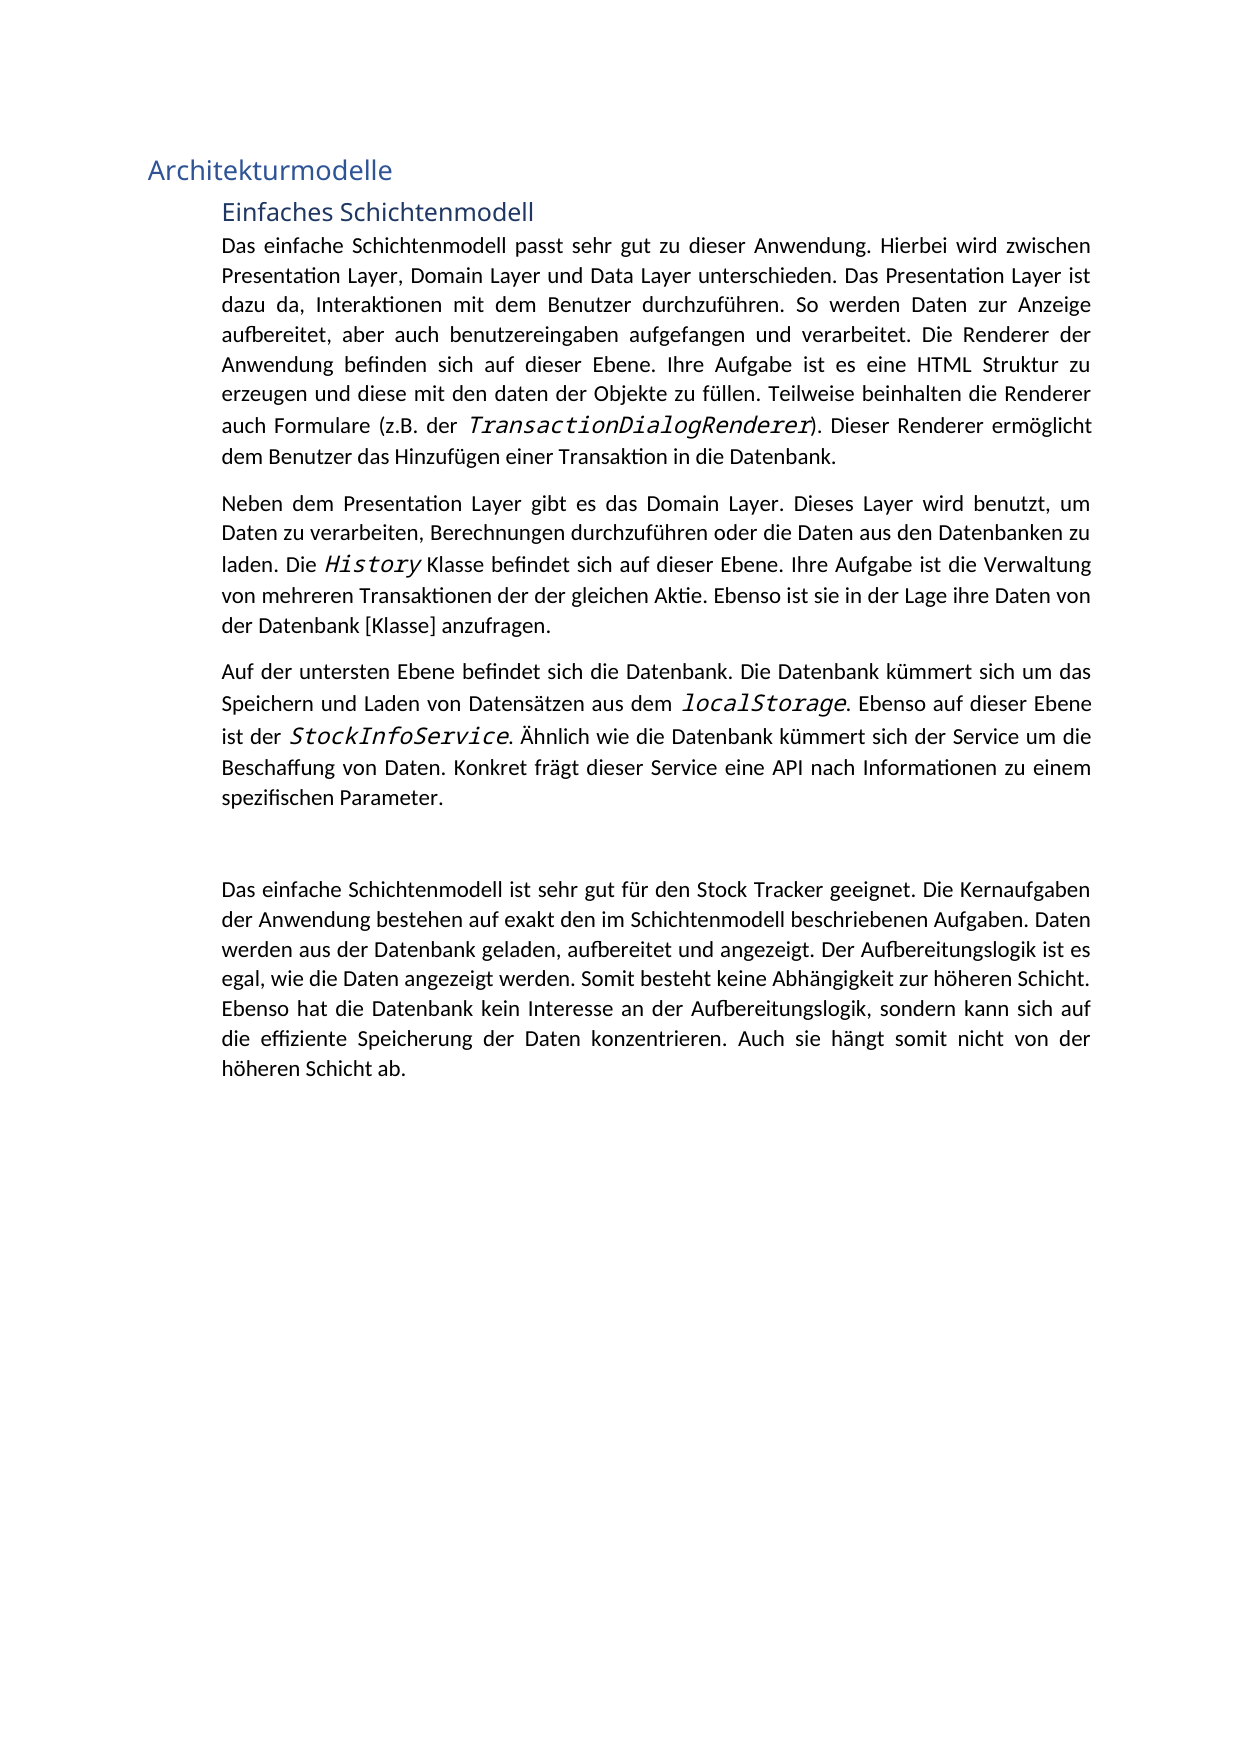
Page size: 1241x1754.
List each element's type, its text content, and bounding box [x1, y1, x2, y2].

text Das einfache Schichtenmodell passt sehr gut zu dieser Anwendung. Hierbei wird zwischen Presentation Layer, Domain Layer und Data Layer unterschieden. Das Presentation Layer ist dazu da, Interaktionen mit dem Benutzer durchzuführen. So werden Daten zur Anzeige aufbereitet, aber auch benutzereingaben aufgefangen und verarbeitet. Die Renderer der Anwendung befinden sich auf dieser Ebene. Ihre Aufgabe ist es eine HTML Struktur zu erzeugen und diese mit den daten der Objekte zu füllen. Teilweise beinhalten die Renderer auch Formulare (z.B. der TransactionDialogRenderer). Dieser Renderer ermöglicht dem Benutzer das Hinzufügen einer Transaktion in die Datenbank. [221, 231, 1093, 470]
subtitle Einfaches Schichtenmodell [148, 195, 1093, 229]
text Auf der untersten Ebene befindet sich die Datenbank. Die Datenbank kümmert sich um das Speichern und Laden von Datensätzen aus dem localStorage. Ebenso auf dieser Ebene ist der StockInfoService. Ähnlich wie die Datenbank kümmert sich der Service um die Beschaffung von Daten. Konkret frägt dieser Service eine API nach Informationen zu einem spezifischen Parameter. [221, 657, 1093, 811]
subtitle Architekturmodelle [148, 152, 1093, 189]
text Neben dem Presentation Layer gibt es das Domain Layer. Dieses Layer wird benutzt, um Daten zu verarbeiten, Berechnungen durchzuführen oder die Daten aus den Datenbanken zu laden. Die History Klasse befindet sich auf dieser Ebene. Ihre Aufgabe ist die Verwaltung von mehreren Transaktionen der der gleichen Aktie. Ebenso ist sie in der Lage ihre Daten von der Datenbank [Klasse] anzufragen. [221, 489, 1093, 639]
text Das einfache Schichtenmodell ist sehr gut für den Stock Tracker geeignet. Die Kernaufgaben der Anwendung bestehen auf exakt den im Schichtenmodell beschriebenen Aufgaben. Daten werden aus der Datenbank geladen, aufbereitet und angezeigt. Der Aufbereitungslogik ist es egal, wie die Daten angezeigt werden. Somit besteht keine Abhängigkeit zur höheren Schicht. Ebenso hat die Datenbank kein Interesse an der Aufbereitungslogik, sondern kann sich auf die effiziente Speicherung der Daten konzentrieren. Auch sie hängt somit nicht von der höheren Schicht ab. [221, 876, 1093, 1082]
